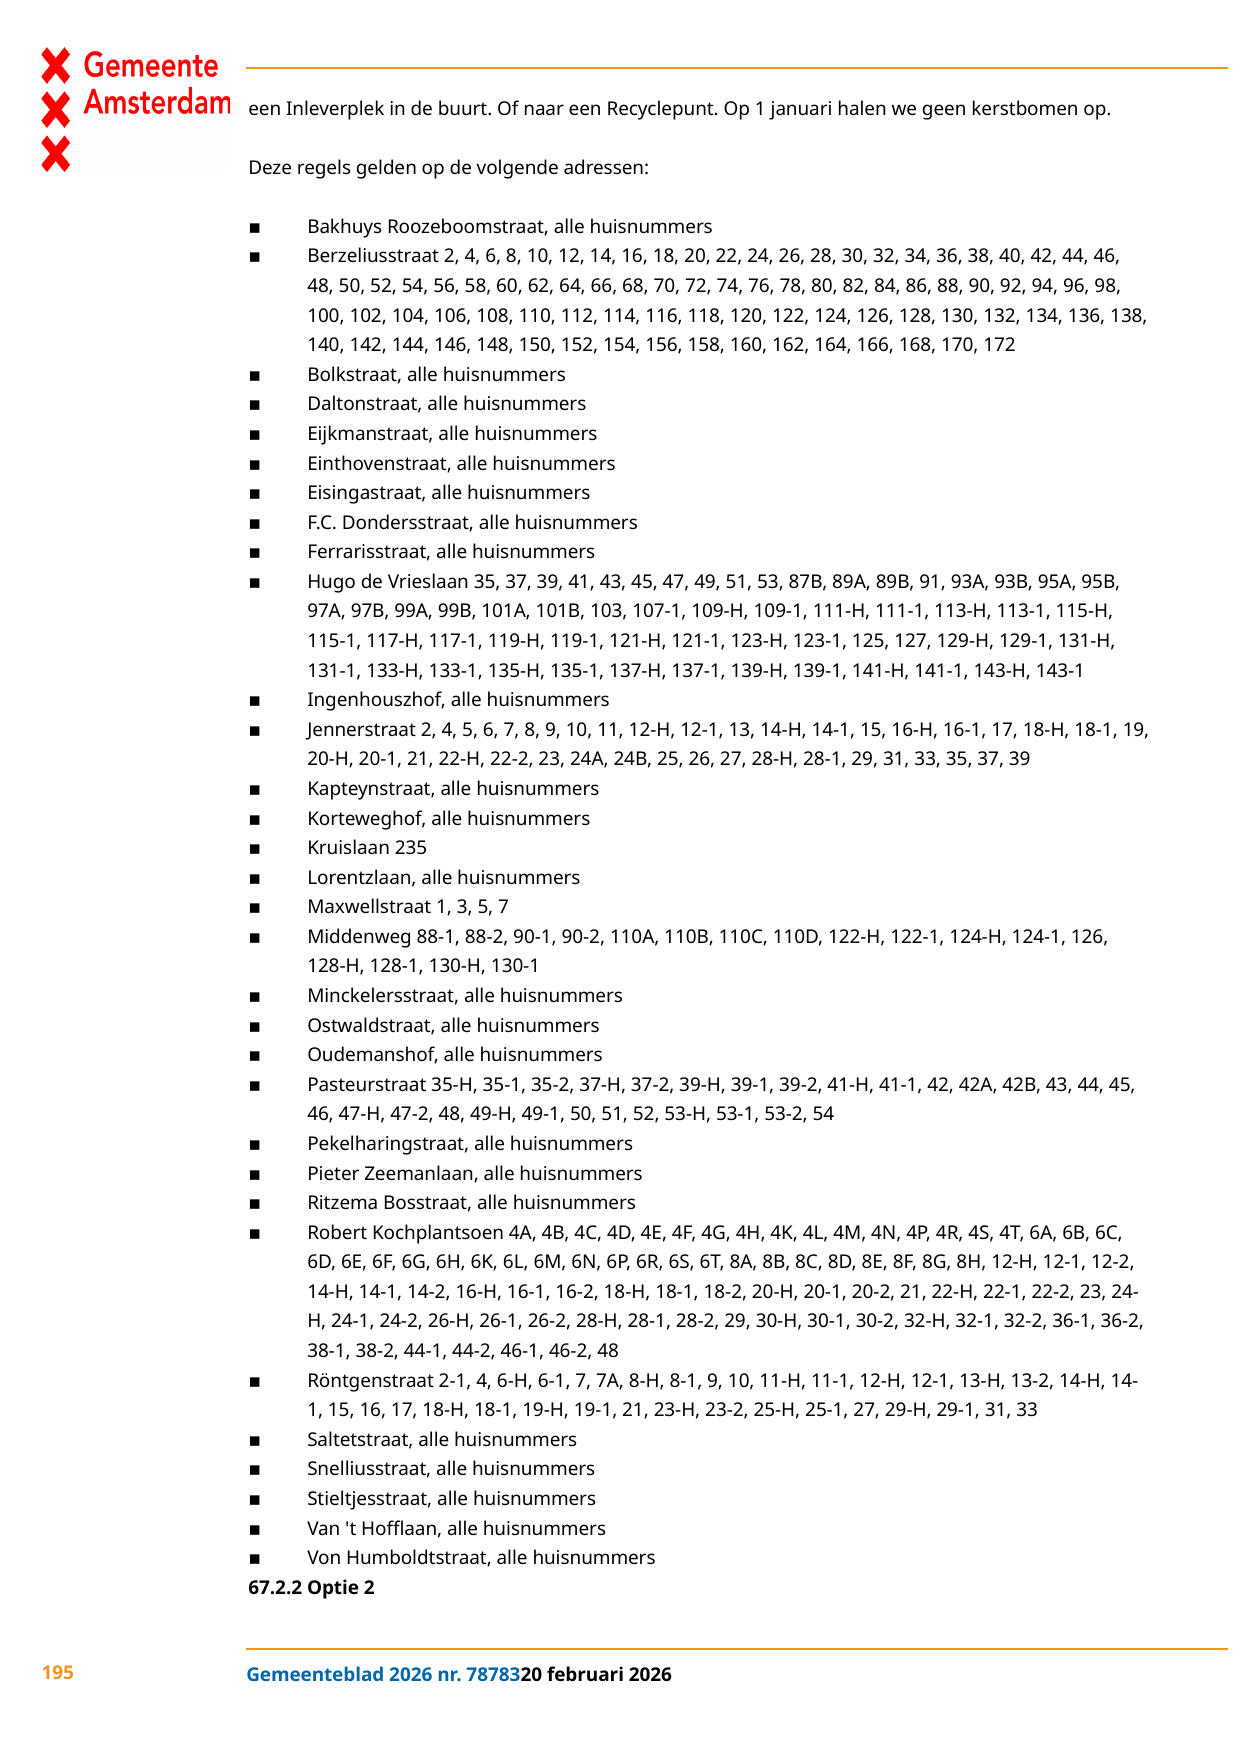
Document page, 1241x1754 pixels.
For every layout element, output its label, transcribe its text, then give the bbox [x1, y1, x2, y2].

list Eisingastraat, alle huisnummers [248, 479, 1152, 505]
list Saltetstraat, alle huisnummers [248, 1426, 1152, 1452]
list Kruislaan 235 [248, 834, 1152, 860]
list Berzeliusstraat 2, 4, 6, 8, 10, 12, 14, 16, 18, 20, 22, 24, 26, 28, 30, 32, 34, 36, 38, 40, 42, 44, 46, 48, 50, 52, 54, 56, 58, 60, 62, 64, 66, 68, 70, 72, 74, 76, 78, 80, 82, 84, 86, 88, 90, 92, 94, 96, 98, 100, 102, 104, 106, 108, 110, 112, 114, 116, 118, 120, 122, 124, 126, 128, 130, 132, 134, 136, 138, 140, 142, 144, 146, 148, 150, 152, 154, 156, 158, 160, 162, 164, 166, 168, 170, 172 [248, 243, 1152, 357]
list Bakhuys Roozeboomstraat, alle huisnummers [248, 213, 1152, 239]
text Deze regels gelden op de volgende adressen: [248, 154, 1152, 180]
list Ritzema Bosstraat, alle huisnummers [248, 1189, 1152, 1215]
list Snelliusstraat, alle huisnummers [248, 1456, 1152, 1481]
list Stieltjesstraat, alle huisnummers [248, 1485, 1152, 1511]
list F.C. Dondersstraat, alle huisnummers [248, 509, 1152, 535]
picture [41, 47, 231, 172]
list Daltonstraat, alle huisnummers [248, 391, 1152, 416]
text een Inleverplek in de buurt. Of naar een Recyclepunt. Op 1 januari halen we geen kerstbomen op. [248, 95, 1152, 121]
list Von Humboldtstraat, alle huisnummers [248, 1544, 1152, 1570]
list Hugo de Vrieslaan 35, 37, 39, 41, 43, 45, 47, 49, 51, 53, 87B, 89A, 89B, 91, 93A, 93B, 95A, 95B, 97A, 97B, 99A, 99B, 101A, 101B, 103, 107-1, 109-H, 109-1, 111-H, 111-1, 113-H, 113-1, 115-H, 115-1, 117-H, 117-1, 119-H, 119-1, 121-H, 121-1, 123-H, 123-1, 125, 127, 129-H, 129-1, 131-H, 131-1, 133-H, 133-1, 135-H, 135-1, 137-H, 137-1, 139-H, 139-1, 141-H, 141-1, 143-H, 143-1 [248, 568, 1152, 683]
list Robert Kochplantsoen 4A, 4B, 4C, 4D, 4E, 4F, 4G, 4H, 4K, 4L, 4M, 4N, 4P, 4R, 4S, 4T, 6A, 6B, 6C, 6D, 6E, 6F, 6G, 6H, 6K, 6L, 6M, 6N, 6P, 6R, 6S, 6T, 8A, 8B, 8C, 8D, 8E, 8F, 8G, 8H, 12-H, 12-1, 12-2, 14-H, 14-1, 14-2, 16-H, 16-1, 16-2, 18-H, 18-1, 18-2, 20-H, 20-1, 20-2, 21, 22-H, 22-1, 22-2, 23, 24-H, 24-1, 24-2, 26-H, 26-1, 26-2, 28-H, 28-1, 28-2, 29, 30-H, 30-1, 30-2, 32-H, 32-1, 32-2, 36-1, 36-2, 38-1, 38-2, 44-1, 44-2, 46-1, 46-2, 48 [248, 1219, 1152, 1363]
list Jennerstraat 2, 4, 5, 6, 7, 8, 9, 10, 11, 12-H, 12-1, 13, 14-H, 14-1, 15, 16-H, 16-1, 17, 18-H, 18-1, 19, 20-H, 20-1, 21, 22-H, 22-2, 23, 24A, 24B, 25, 26, 27, 28-H, 28-1, 29, 31, 33, 35, 37, 39 [248, 716, 1152, 771]
text 67.2.2 Optie 2 [248, 1574, 1152, 1600]
list Eijkmanstraat, alle huisnummers [248, 420, 1152, 446]
list Pasteurstraat 35-H, 35-1, 35-2, 37-H, 37-2, 39-H, 39-1, 39-2, 41-H, 41-1, 42, 42A, 42B, 43, 44, 45, 46, 47-H, 47-2, 48, 49-H, 49-1, 50, 51, 52, 53-H, 53-1, 53-2, 54 [248, 1071, 1152, 1126]
list Lorentzlaan, alle huisnummers [248, 864, 1152, 890]
list Ferrarisstraat, alle huisnummers [248, 538, 1152, 564]
list Pekelharingstraat, alle huisnummers [248, 1130, 1152, 1156]
list Kapteynstraat, alle huisnummers [248, 775, 1152, 801]
list Bolkstraat, alle huisnummers [248, 361, 1152, 387]
list Ingenhouszhof, alle huisnummers [248, 686, 1152, 712]
list Maxwellstraat 1, 3, 5, 7 [248, 893, 1152, 919]
list Pieter Zeemanlaan, alle huisnummers [248, 1160, 1152, 1186]
list Van 't Hofflaan, alle huisnummers [248, 1515, 1152, 1541]
list Einthovenstraat, alle huisnummers [248, 450, 1152, 476]
list Röntgenstraat 2-1, 4, 6-H, 6-1, 7, 7A, 8-H, 8-1, 9, 10, 11-H, 11-1, 12-H, 12-1, 13-H, 13-2, 14-H, 14-1, 15, 16, 17, 18-H, 18-1, 19-H, 19-1, 21, 23-H, 23-2, 25-H, 25-1, 27, 29-H, 29-1, 31, 33 [248, 1367, 1152, 1422]
list Middenweg 88-1, 88-2, 90-1, 90-2, 110A, 110B, 110C, 110D, 122-H, 122-1, 124-H, 124-1, 126, 128-H, 128-1, 130-H, 130-1 [248, 923, 1152, 978]
list Ostwaldstraat, alle huisnummers [248, 1012, 1152, 1038]
list Oudemanshof, alle huisnummers [248, 1041, 1152, 1067]
list Korteweghof, alle huisnummers [248, 805, 1152, 831]
list Minckelersstraat, alle huisnummers [248, 982, 1152, 1008]
